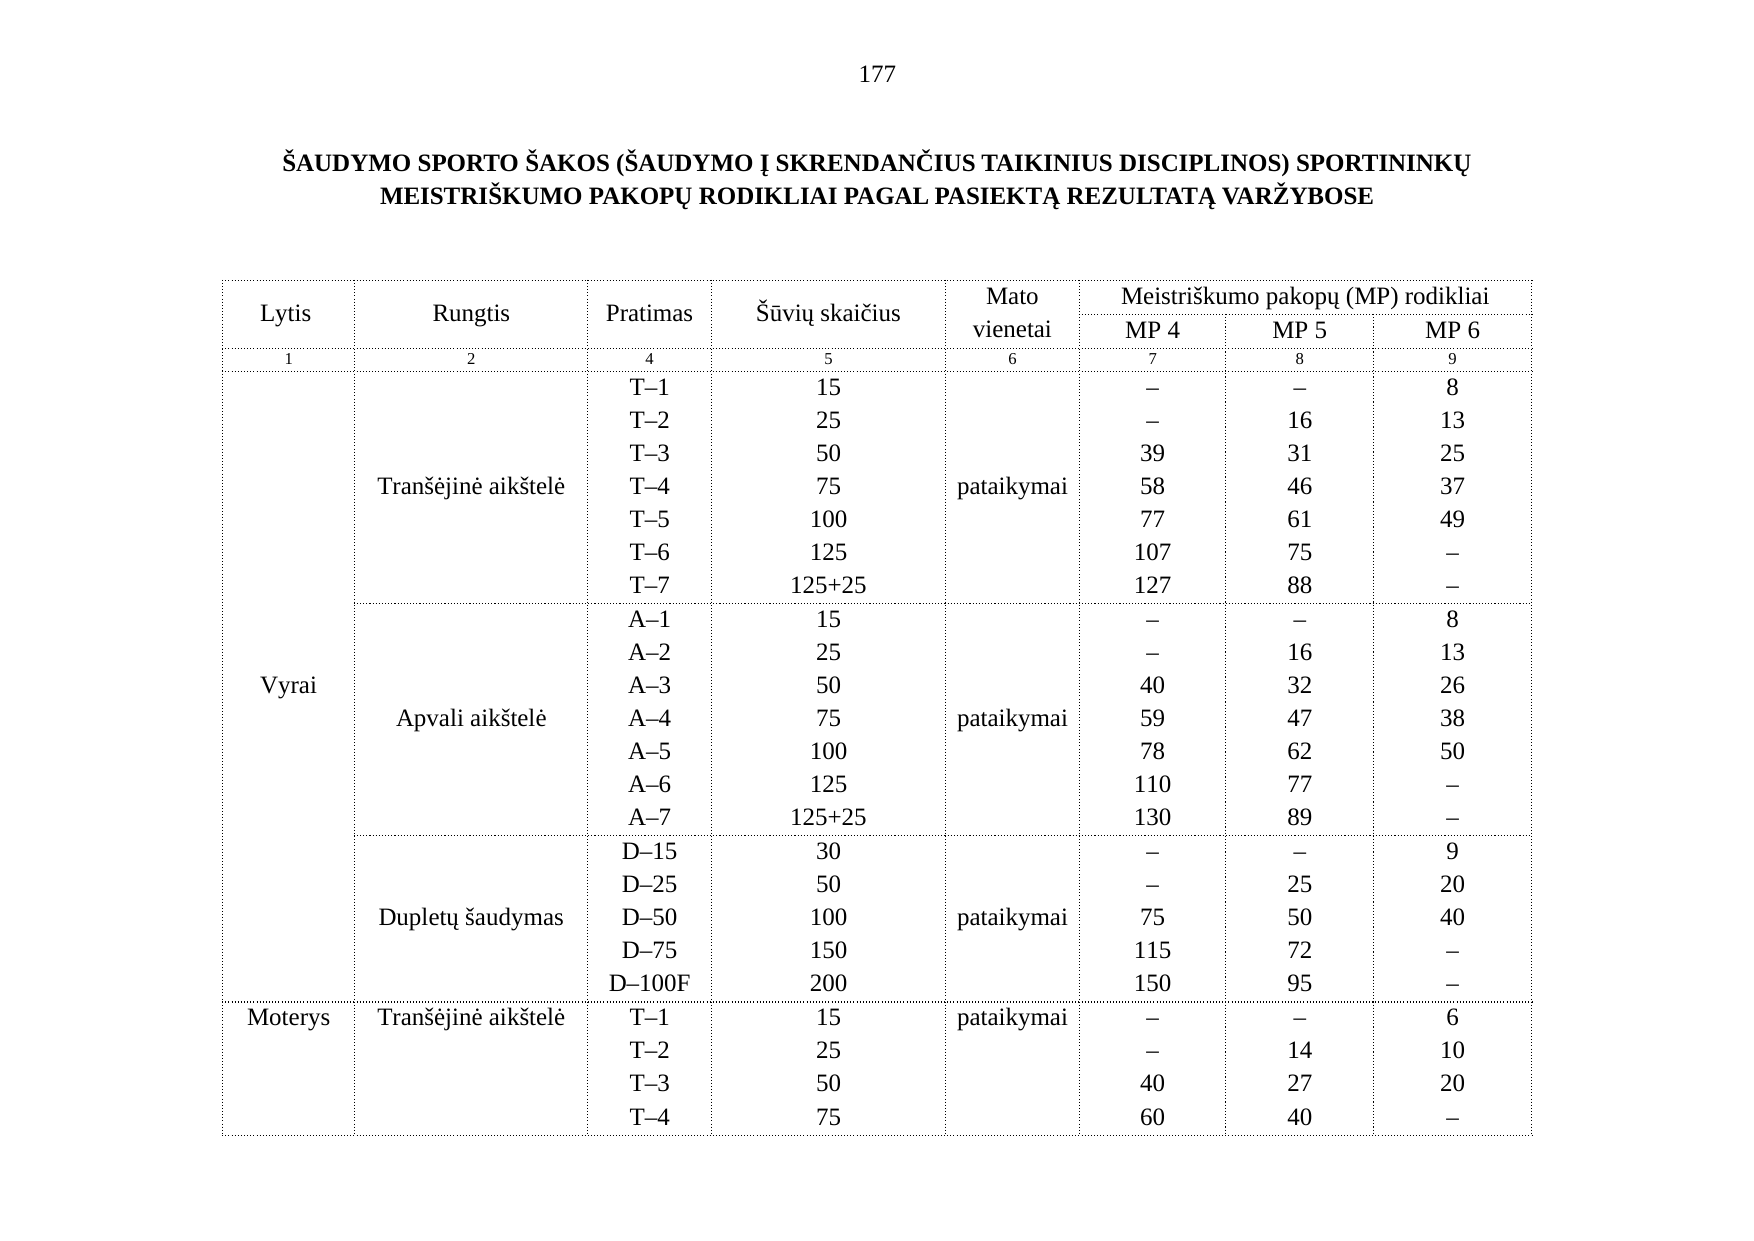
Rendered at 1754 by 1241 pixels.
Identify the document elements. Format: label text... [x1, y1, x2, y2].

table_cell – – 40 60 [1079, 1001, 1226, 1134]
table_cell MP 6 [1373, 314, 1531, 348]
table_cell Tranšėjinė aikštelė [354, 371, 588, 603]
table_cell – – 39 58 77 107 127 [1079, 371, 1226, 603]
table_cell 8 13 26 38 50 – – [1373, 603, 1531, 835]
table_cell pataikymai [945, 371, 1079, 603]
table_cell Dupletų šaudymas [354, 835, 588, 1001]
table_cell 6 10 20 – [1373, 1001, 1531, 1134]
table_cell 15 25 50 75 100 125 125+25 [711, 371, 945, 603]
table_cell 5 [711, 348, 945, 371]
table_cell A–1 A–2 A–3 A–4 A–5 A–6 A–7 [588, 603, 711, 835]
table_cell – 25 50 72 95 [1226, 835, 1373, 1001]
table_cell pataikymai [945, 603, 1079, 835]
table_header Mato vienetai [945, 280, 1079, 348]
table_cell 15 25 50 75 100 125 125+25 [711, 603, 945, 835]
table_header Lytis [223, 280, 354, 348]
table_cell 8 [1226, 348, 1373, 371]
table_cell 7 [1079, 348, 1226, 371]
table_cell 1 [223, 348, 354, 371]
table_cell – 14 27 40 [1226, 1001, 1373, 1134]
table_cell Vyrai [223, 371, 354, 1001]
table_header Šūvių skaičius [711, 280, 945, 348]
table_cell 9 [1373, 348, 1531, 371]
text ŠAUDYMO sporto šakos (šaudymo į skrendančius taikinius disciplinos) SPORTININKŲ [118, 148, 1636, 176]
table_cell 8 13 25 37 49 – – [1373, 371, 1531, 603]
table_cell pataikymai [945, 835, 1079, 1001]
table_header Meistriškumo pakopų (MP) rodikliai [1079, 280, 1531, 314]
table_cell Moterys [223, 1001, 354, 1134]
table_cell 9 20 40 – – [1373, 835, 1531, 1001]
table_cell Apvali aikštelė [354, 603, 588, 835]
table_header Pratimas [588, 280, 711, 348]
table_cell – 16 31 46 61 75 88 [1226, 371, 1373, 603]
table_cell – 16 32 47 62 77 89 [1226, 603, 1373, 835]
table_cell MP 5 [1226, 314, 1373, 348]
table_cell pataikymai [945, 1001, 1079, 1134]
table_cell 15 25 50 75 [711, 1001, 945, 1134]
table_cell 2 [354, 348, 588, 371]
table_cell 6 [945, 348, 1079, 371]
table_cell Tranšėjinė aikštelė [354, 1001, 588, 1134]
table_cell – – 40 59 78 110 130 [1079, 603, 1226, 835]
table_header Rungtis [354, 280, 588, 348]
table_cell T–1 T–2 T–3 T–4 T–5 T–6 T–7 [588, 371, 711, 603]
table_cell – – 75 115 150 [1079, 835, 1226, 1001]
table_cell T–1 T–2 T–3 T–4 [588, 1001, 711, 1134]
table_cell D–15 D–25 D–50 D–75 D–100F [588, 835, 711, 1001]
table_cell MP 4 [1079, 314, 1226, 348]
text MEISTRIŠKUMO PAKOPŲ RODIKLIAI pagal pasiektą REZULTATĄ varžybose [118, 181, 1636, 209]
table_cell 30 50 100 150 200 [711, 835, 945, 1001]
table_cell 4 [588, 348, 711, 371]
